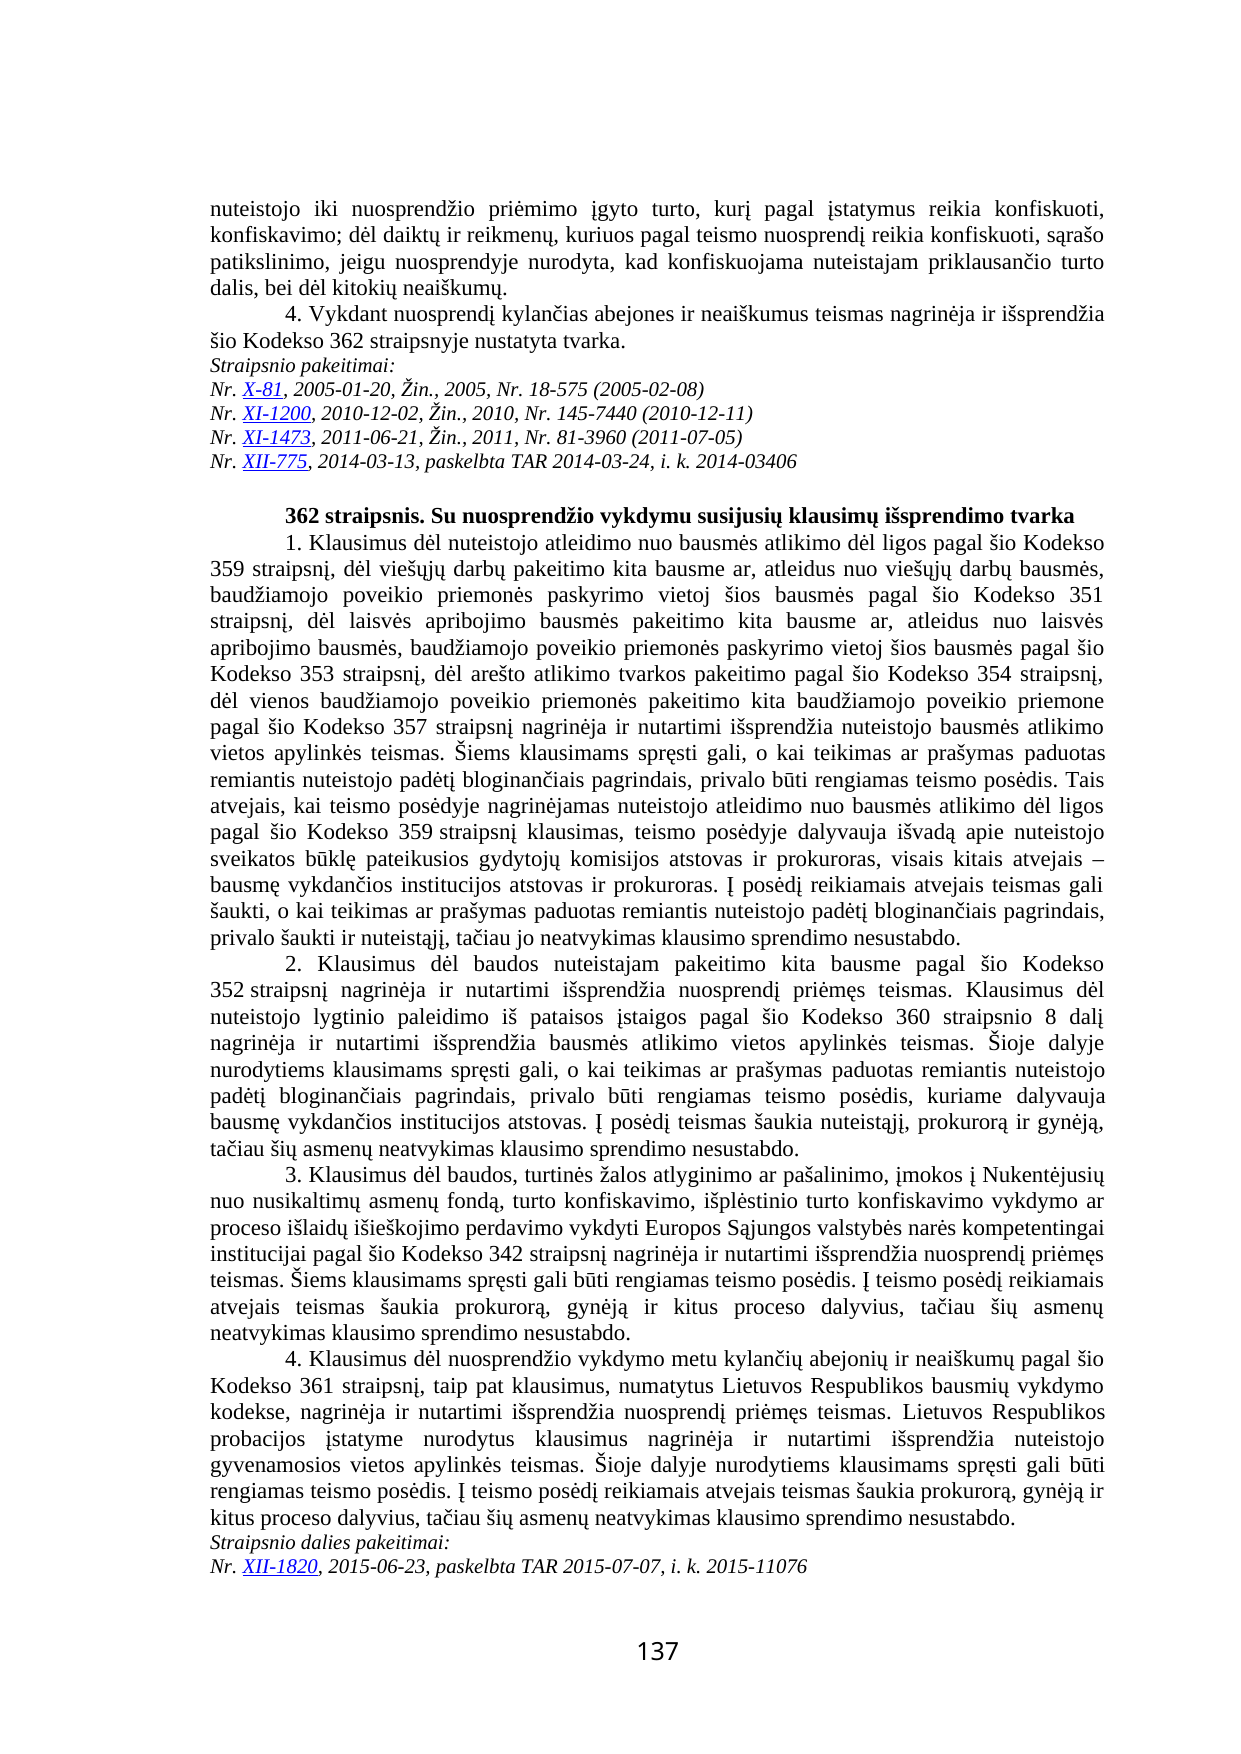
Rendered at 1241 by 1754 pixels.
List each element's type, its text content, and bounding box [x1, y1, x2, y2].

text 3. Klausimus dėl baudos, turtinės žalos atlyginimo ar pašalinimo, įmokos į Nukentėjusių nuo nusikaltimų asmenų fondą, turto konfiskavimo, išplėstinio turto konfiskavimo vykdymo ar proceso išlaidų išieškojimo perdavimo vykdyti Europos Sąjungos valstybės narės kompetentingai institucijai pagal šio Kodekso 342 straipsnį nagrinėja ir nutartimi išsprendžia nuosprendį priėmęs teismas. Šiems klausimams spręsti gali būti rengiamas teismo posėdis. Į teismo posėdį reikiamais atvejais teismas šaukia prokurorą, gynėją ir kitus proceso dalyvius, tačiau šių asmenų neatvykimas klausimo sprendimo nesustabdo. [210, 1161, 1106, 1346]
text Nr. X-81, 2005-01-20, Žin., 2005, Nr. 18-575 (2005-02-08) [210, 377, 1106, 401]
text Nr. XI-1473, 2011-06-21, Žin., 2011, Nr. 81-3960 (2011-07-05) [210, 425, 1106, 449]
text Nr. XII-775, 2014-03-13, paskelbta TAR 2014-03-24, i. k. 2014-03406 [210, 449, 1106, 473]
text nuteistojo iki nuosprendžio priėmimo įgyto turto, kurį pagal įstatymus reikia konfiskuoti, konfiskavimo; dėl daiktų ir reikmenų, kuriuos pagal teismo nuosprendį reikia konfiskuoti, sąrašo patikslinimo, jeigu nuosprendyje nurodyta, kad konfiskuojama nuteistajam priklausančio turto dalis, bei dėl kitokių neaiškumų. [210, 195, 1106, 300]
text 2. Klausimus dėl baudos nuteistajam pakeitimo kita bausme pagal šio Kodekso 352 straipsnį nagrinėja ir nutartimi išsprendžia nuosprendį priėmęs teismas. Klausimus dėl nuteistojo lygtinio paleidimo iš pataisos įstaigos pagal šio Kodekso 360 straipsnio 8 dalį nagrinėja ir nutartimi išsprendžia bausmės atlikimo vietos apylinkės teismas. Šioje dalyje nurodytiems klausimams spręsti gali, o kai teikimas ar prašymas paduotas remiantis nuteistojo padėtį bloginančiais pagrindais, privalo būti rengiamas teismo posėdis, kuriame dalyvauja bausmę vykdančios institucijos atstovas. Į posėdį teismas šaukia nuteistąjį, prokurorą ir gynėją, tačiau šių asmenų neatvykimas klausimo sprendimo nesustabdo. [210, 950, 1106, 1161]
text Straipsnio pakeitimai: [210, 353, 1106, 377]
text 362 straipsnis. Su nuosprendžio vykdymu susijusių klausimų išsprendimo tvarka [285, 502, 1106, 528]
text Straipsnio dalies pakeitimai: [210, 1530, 1106, 1554]
text 4. Klausimus dėl nuosprendžio vykdymo metu kylančių abejonių ir neaiškumų pagal šio Kodekso 361 straipsnį, taip pat klausimus, numatytus Lietuvos Respublikos bausmių vykdymo kodekse, nagrinėja ir nutartimi išsprendžia nuosprendį priėmęs teismas. Lietuvos Respublikos probacijos įstatyme nurodytus klausimus nagrinėja ir nutartimi išsprendžia nuteistojo gyvenamosios vietos apylinkės teismas. Šioje dalyje nurodytiems klausimams spręsti gali būti rengiamas teismo posėdis. Į teismo posėdį reikiamais atvejais teismas šaukia prokurorą, gynėją ir kitus proceso dalyvius, tačiau šių asmenų neatvykimas klausimo sprendimo nesustabdo. [210, 1346, 1106, 1530]
text Nr. XII-1820, 2015-06-23, paskelbta TAR 2015-07-07, i. k. 2015-11076 [210, 1554, 1106, 1578]
text Nr. XI-1200, 2010-12-02, Žin., 2010, Nr. 145-7440 (2010-12-11) [210, 401, 1106, 425]
text 4. Vykdant nuosprendį kylančias abejones ir neaiškumus teismas nagrinėja ir išsprendžia šio Kodekso 362 straipsnyje nustatyta tvarka. [210, 300, 1106, 353]
text 1. Klausimus dėl nuteistojo atleidimo nuo bausmės atlikimo dėl ligos pagal šio Kodekso 359 straipsnį, dėl viešųjų darbų pakeitimo kita bausme ar, atleidus nuo viešųjų darbų bausmės, baudžiamojo poveikio priemonės paskyrimo vietoj šios bausmės pagal šio Kodekso 351 straipsnį, dėl laisvės apribojimo bausmės pakeitimo kita bausme ar, atleidus nuo laisvės apribojimo bausmės, baudžiamojo poveikio priemonės paskyrimo vietoj šios bausmės pagal šio Kodekso 353 straipsnį, dėl arešto atlikimo tvarkos pakeitimo pagal šio Kodekso 354 straipsnį, dėl vienos baudžiamojo poveikio priemonės pakeitimo kita baudžiamojo poveikio priemone pagal šio Kodekso 357 straipsnį nagrinėja ir nutartimi išsprendžia nuteistojo bausmės atlikimo vietos apylinkės teismas. Šiems klausimams spręsti gali, o kai teikimas ar prašymas paduotas remiantis nuteistojo padėtį bloginančiais pagrindais, privalo būti rengiamas teismo posėdis. Tais atvejais, kai teismo posėdyje nagrinėjamas nuteistojo atleidimo nuo bausmės atlikimo dėl ligos pagal šio Kodekso 359 straipsnį klausimas, teismo posėdyje dalyvauja išvadą apie nuteistojo sveikatos būklę pateikusios gydytojų komisijos atstovas ir prokuroras, visais kitais atvejais – bausmę vykdančios institucijos atstovas ir prokuroras. Į posėdį reikiamais atvejais teismas gali šaukti, o kai teikimas ar prašymas paduotas remiantis nuteistojo padėtį bloginančiais pagrindais, privalo šaukti ir nuteistąjį, tačiau jo neatvykimas klausimo sprendimo nesustabdo. [210, 528, 1106, 950]
